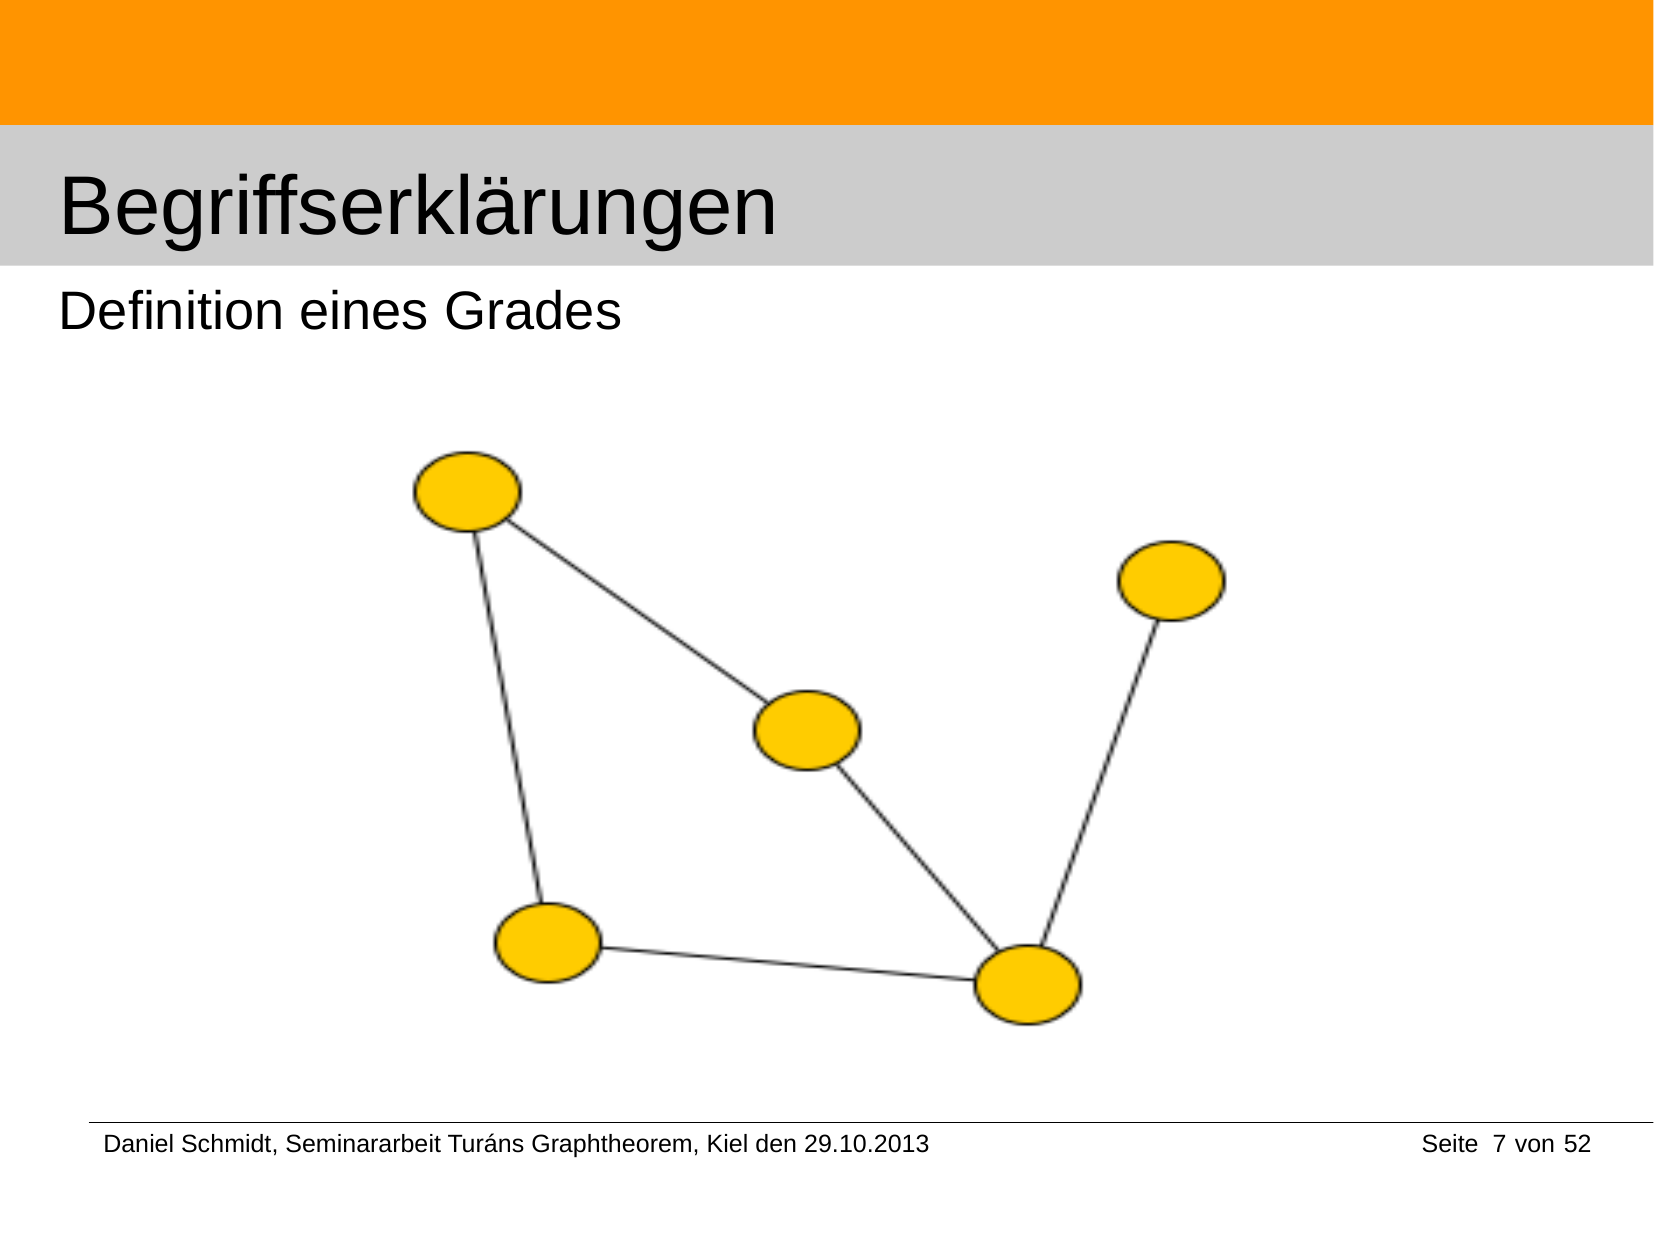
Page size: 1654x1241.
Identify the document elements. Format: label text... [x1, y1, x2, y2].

picture [362, 413, 1276, 1063]
text_box 52 [1549, 1121, 1654, 1193]
text_box Seite [1406, 1122, 1477, 1165]
title Definition eines Grades [50, 238, 1359, 349]
title Begriffserklärungen [50, 143, 1359, 238]
text_box [1477, 1122, 1549, 1165]
